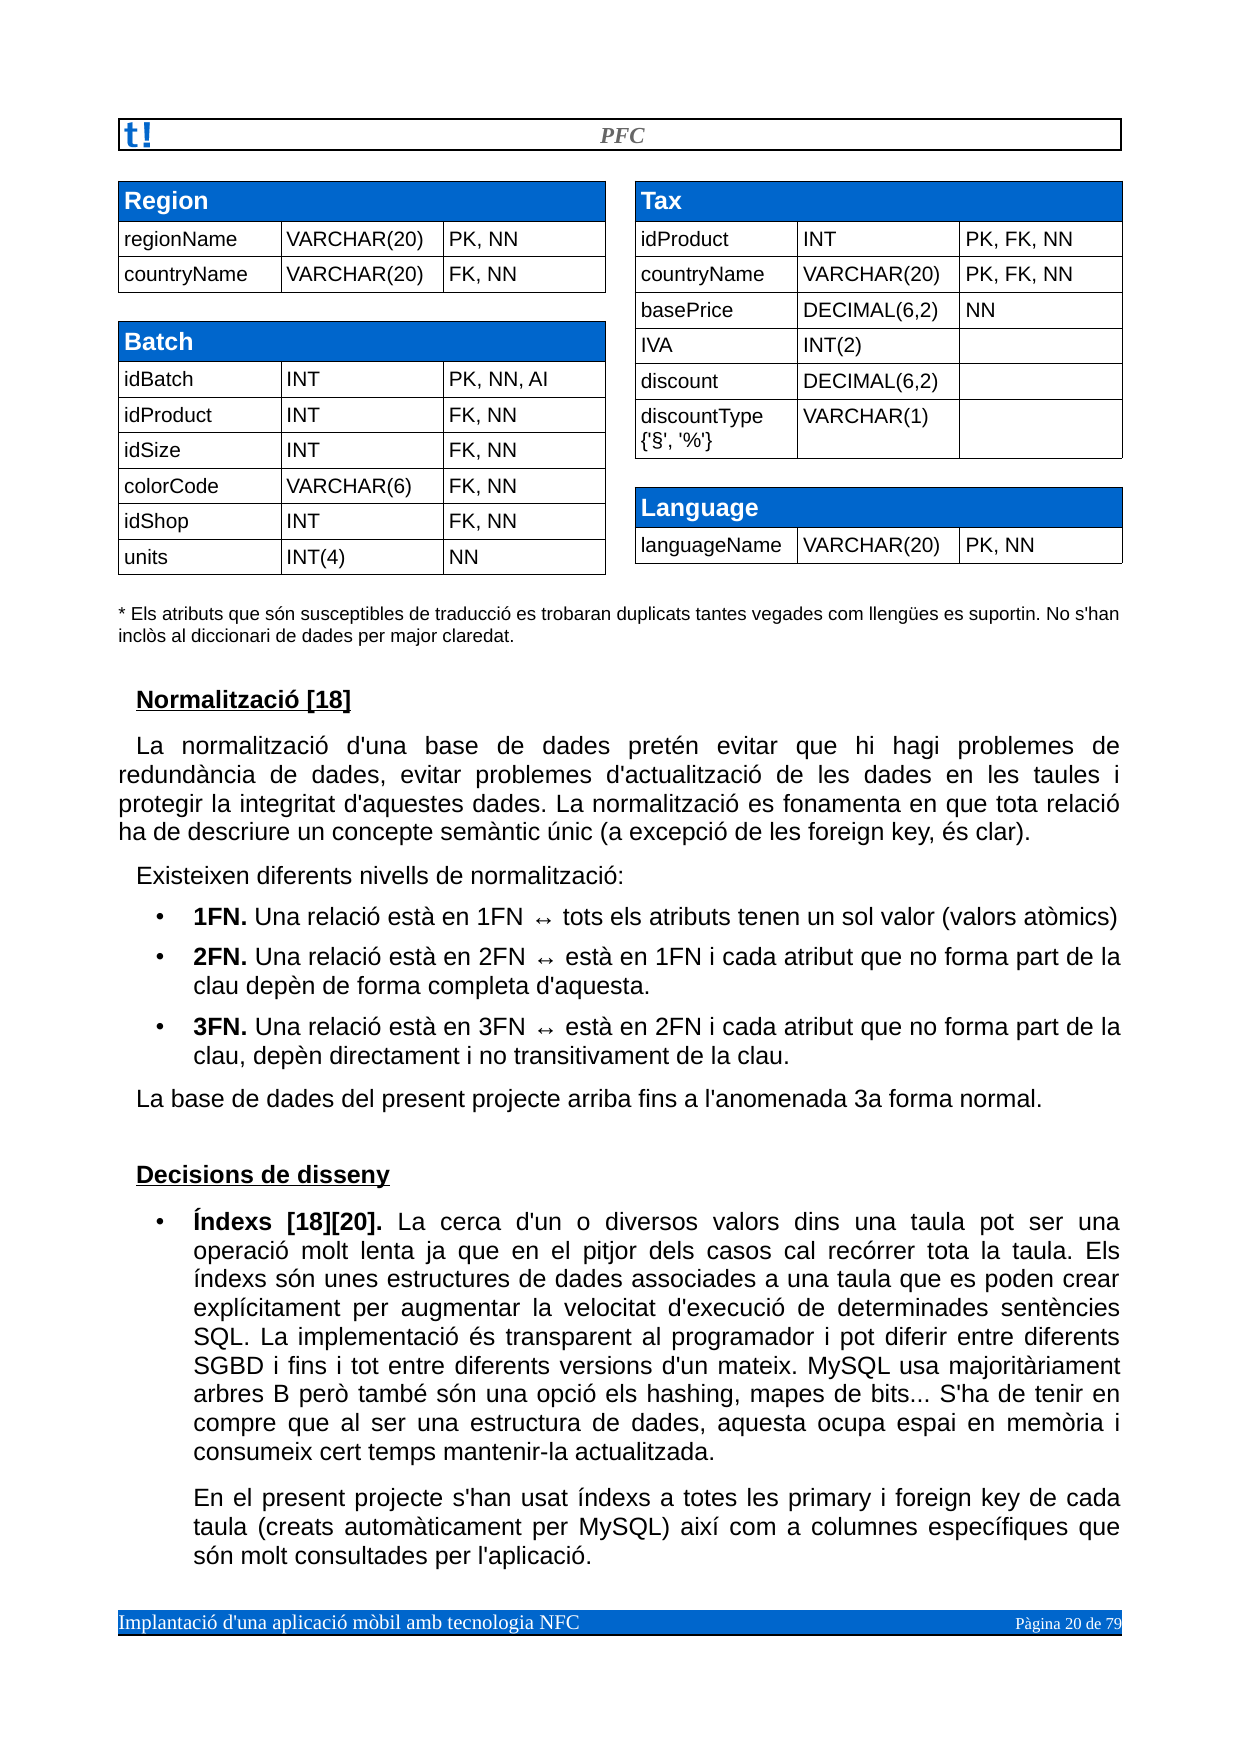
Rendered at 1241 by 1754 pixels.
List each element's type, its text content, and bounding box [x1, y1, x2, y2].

table_cell colorCode [119, 469, 281, 503]
table_cell units [119, 540, 281, 574]
table_cell countryName [119, 257, 281, 292]
table_cell NN [960, 293, 1122, 327]
table_cell idSize [119, 433, 281, 468]
table_cell INT [282, 433, 443, 468]
text La normalització d'una base de dades pretén evitar que hi hagi problemes de redundància de dades, evitar problemes d'actualització de les dades en les taules i protegir la integritat d'aquestes dades. La normalització es fonamenta en que tota relació ha de descriure un concepte semàntic únic (a excepció de les foreign key, és clar). [118, 731, 1122, 846]
list Índexs [18][20]. La cerca d'un o diversos valors dins una taula pot ser una operació molt lenta ja que en el pitjor dels casos cal recórrer tota la taula. Els índexs són unes estructures de dades associades a una taula que es poden crear explícitament per augmentar la velocitat d'execució de determinades sentències SQL. La implementació és transparent al programador i pot diferir entre diferents SGBD i fins i tot entre diferents versions d'un mateix. MySQL usa majoritàriament arbres B però també són una opció els hashing, mapes de bits... S'ha de tenir en compre que al ser una estructura de dades, aquesta ocupa espai en memòria i consumeix cert temps mantenir-la actualitzada. [156, 1207, 1122, 1466]
list 1FN. Una relació està en 1FN ↔ tots els atributs tenen un sol valor (valors atòmics) [156, 902, 1122, 930]
table_header Batch [119, 322, 605, 361]
table_cell PK, FK, NN [960, 257, 1122, 292]
table_cell FK, NN [444, 398, 605, 432]
table_cell IVA [636, 329, 797, 363]
table_cell INT(2) [798, 329, 959, 363]
table_cell idShop [119, 504, 281, 539]
table_cell PK, NN [960, 528, 1122, 563]
table_cell regionName [119, 222, 281, 256]
table_cell VARCHAR(20) [798, 257, 959, 292]
list 3FN. Una relació està en 3FN ↔ està en 2FN i cada atribut que no forma part de la clau, depèn directament i no transitivament de la clau. [156, 1012, 1122, 1069]
table_cell [960, 329, 1122, 363]
list 2FN. Una relació està en 2FN ↔ està en 1FN i cada atribut que no forma part de la clau depèn de forma completa d'aquesta. [156, 942, 1122, 1000]
table_cell INT [282, 362, 443, 397]
table_cell INT [282, 398, 443, 432]
table_cell INT [798, 222, 959, 256]
table_cell INT [282, 504, 443, 539]
table_cell idProduct [636, 222, 797, 256]
table_header Region [119, 182, 605, 221]
table_cell FK, NN [444, 257, 605, 292]
table_cell discountType {'§', '%'} [636, 400, 797, 458]
table_cell PK, FK, NN [960, 222, 1122, 256]
text La base de dades del present projecte arriba fins a l'anomenada 3a forma normal. [118, 1084, 1122, 1113]
table_cell NN [444, 540, 605, 574]
table_cell PK, NN [444, 222, 605, 256]
text Normalització [18] [118, 685, 1122, 713]
table_header Language [636, 488, 1122, 527]
table_cell idProduct [119, 398, 281, 432]
table_cell countryName [636, 257, 797, 292]
list En el present projecte s'han usat índexs a totes les primary i foreign key de cada taula (creats automàticament per MySQL) així com a columnes específiques que són molt consultades per l'aplicació. [156, 1483, 1122, 1569]
table_cell languageName [636, 528, 797, 563]
table_cell idBatch [119, 362, 281, 397]
table_cell VARCHAR(1) [798, 400, 959, 458]
table_cell PK, NN, AI [444, 362, 605, 397]
table_cell VARCHAR(20) [282, 222, 443, 256]
table_cell basePrice [636, 293, 797, 327]
table_cell VARCHAR(20) [798, 528, 959, 563]
table_cell DECIMAL(6,2) [798, 364, 959, 398]
table_cell FK, NN [444, 469, 605, 503]
table_cell INT(4) [282, 540, 443, 574]
table_cell VARCHAR(20) [282, 257, 443, 292]
table_header Tax [636, 182, 1122, 221]
text Decisions de disseny [118, 1160, 1122, 1189]
text * Els atributs que són susceptibles de traducció es trobaran duplicats tantes vegades com llengües es suportin. No s'han inclòs al diccionari de dades per major claredat. [118, 603, 1122, 646]
text Existeixen diferents nivells de normalització: [118, 861, 1122, 890]
table_cell FK, NN [444, 433, 605, 468]
table_cell [960, 400, 1122, 458]
table_cell discount [636, 364, 797, 398]
table_cell DECIMAL(6,2) [798, 293, 959, 327]
table_cell FK, NN [444, 504, 605, 539]
table_cell [960, 364, 1122, 398]
table_cell VARCHAR(6) [282, 469, 443, 503]
picture [123, 121, 151, 148]
